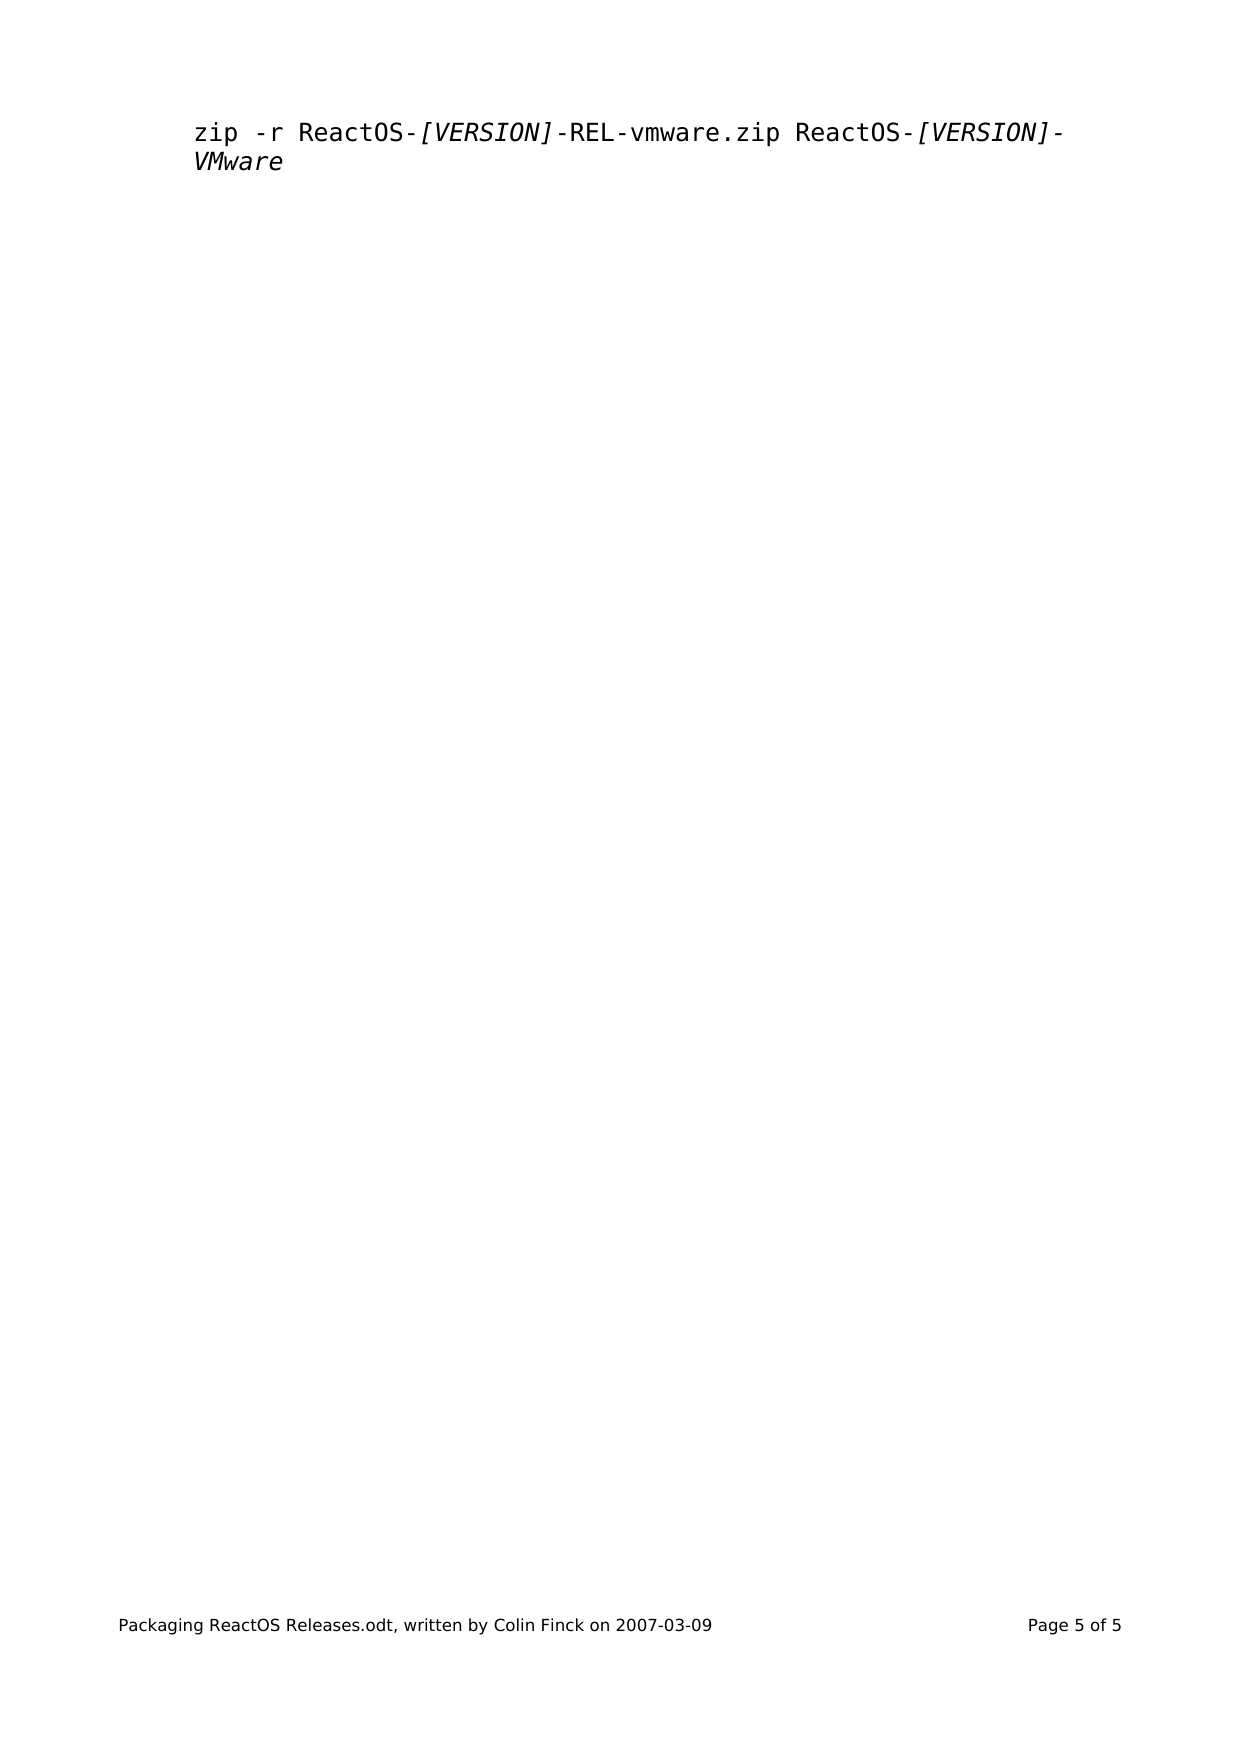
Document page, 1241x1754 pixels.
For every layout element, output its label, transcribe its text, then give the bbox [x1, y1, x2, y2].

list zip -r ReactOS-[VERSION]-REL-vmware.zip ReactOS-[VERSION]-VMware [156, 118, 1122, 176]
